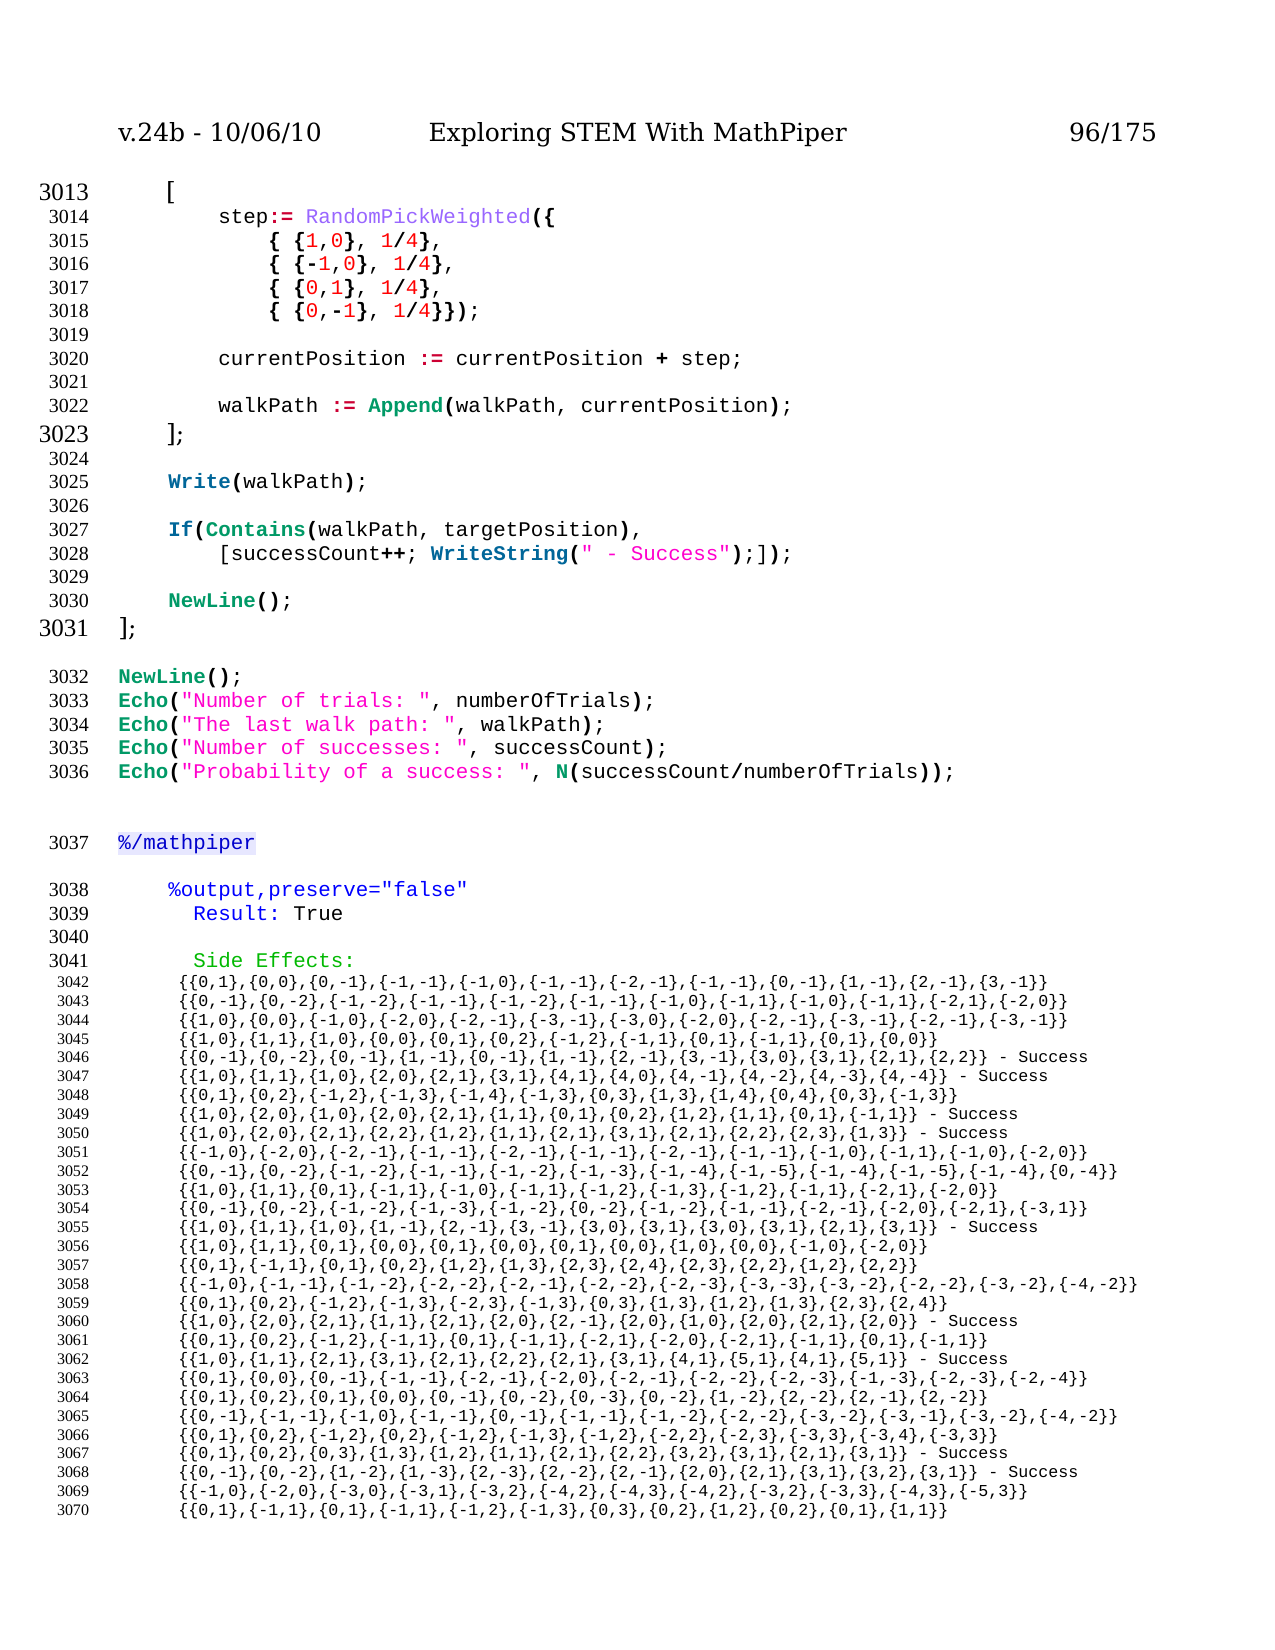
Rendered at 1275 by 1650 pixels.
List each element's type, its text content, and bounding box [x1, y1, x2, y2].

text Result: True [118, 903, 1157, 926]
text ]; [118, 613, 1157, 643]
text [successCount++; WriteString(" - Success");]); [118, 542, 1157, 566]
text {{-1,0},{-2,0},{-3,0},{-3,1},{-3,2},{-4,2},{-4,3},{-4,2},{-3,2},{-3,3},{-4,3},{-5,3}} [118, 1483, 1157, 1502]
text {{1,0},{1,1},{0,1},{-1,1},{-1,0},{-1,1},{-1,2},{-1,3},{-1,2},{-1,1},{-2,1},{-2,0}} [118, 1181, 1157, 1200]
text Echo("Number of trials: ", numberOfTrials); [118, 690, 1157, 713]
text {{1,0},{2,0},{1,0},{2,0},{2,1},{1,1},{0,1},{0,2},{1,2},{1,1},{0,1},{-1,1}} - Success [118, 1106, 1157, 1124]
text {{0,1},{0,0},{0,-1},{-1,-1},{-1,0},{-1,-1},{-2,-1},{-1,-1},{0,-1},{1,-1},{2,-1},{3,-1}} [118, 974, 1157, 992]
text {{0,-1},{0,-2},{-1,-2},{-1,-3},{-1,-2},{0,-2},{-1,-2},{-1,-1},{-2,-1},{-2,0},{-2,1},{-3,1}} [118, 1200, 1157, 1219]
text {{0,-1},{0,-2},{-1,-2},{-1,-1},{-1,-2},{-1,-1},{-1,0},{-1,1},{-1,0},{-1,1},{-2,1},{-2,0}} [118, 992, 1157, 1011]
text currentPosition := currentPosition + step; [118, 348, 1157, 371]
text {{0,1},{0,2},{-1,2},{0,2},{-1,2},{-1,3},{-1,2},{-2,2},{-2,3},{-3,3},{-3,4},{-3,3}} [118, 1426, 1157, 1445]
text Write(walkPath); [118, 472, 1157, 495]
text NewLine(); [118, 590, 1157, 613]
text { {-1,0}, 1/4}, [118, 253, 1157, 277]
text {{1,0},{1,1},{1,0},{2,0},{2,1},{3,1},{4,1},{4,0},{4,-1},{4,-2},{4,-3},{4,-4}} - Success [118, 1068, 1157, 1087]
text {{1,0},{0,0},{-1,0},{-2,0},{-2,-1},{-3,-1},{-3,0},{-2,0},{-2,-1},{-3,-1},{-2,-1},{-3,-1}} [118, 1011, 1157, 1030]
text %output,preserve="false" [118, 879, 1157, 903]
text {{0,-1},{-1,-1},{-1,0},{-1,-1},{0,-1},{-1,-1},{-1,-2},{-2,-2},{-3,-2},{-3,-1},{-3,-2},{-4,-2}} [118, 1407, 1157, 1426]
text {{0,-1},{0,-2},{0,-1},{1,-1},{0,-1},{1,-1},{2,-1},{3,-1},{3,0},{3,1},{2,1},{2,2}} - Success [118, 1049, 1157, 1068]
text {{0,1},{0,2},{-1,2},{-1,1},{0,1},{-1,1},{-2,1},{-2,0},{-2,1},{-1,1},{0,1},{-1,1}} [118, 1332, 1157, 1351]
text Echo("The last walk path: ", walkPath); [118, 713, 1157, 737]
text { {0,-1}, 1/4}}); [118, 301, 1157, 324]
text {{1,0},{1,1},{2,1},{3,1},{2,1},{2,2},{2,1},{3,1},{4,1},{5,1},{4,1},{5,1}} - Success [118, 1351, 1157, 1369]
text {{0,1},{-1,1},{0,1},{0,2},{1,2},{1,3},{2,3},{2,4},{2,3},{2,2},{1,2},{2,2}} [118, 1256, 1157, 1275]
text {{1,0},{1,1},{0,1},{0,0},{0,1},{0,0},{0,1},{0,0},{1,0},{0,0},{-1,0},{-2,0}} [118, 1238, 1157, 1256]
text ]; [118, 419, 1157, 448]
text {{1,0},{2,0},{2,1},{1,1},{2,1},{2,0},{2,-1},{2,0},{1,0},{2,0},{2,1},{2,0}} - Success [118, 1313, 1157, 1332]
text {{-1,0},{-1,-1},{-1,-2},{-2,-2},{-2,-1},{-2,-2},{-2,-3},{-3,-3},{-3,-2},{-2,-2},{-3,-2},{-4,-2}} [118, 1275, 1157, 1294]
text {{1,0},{1,1},{1,0},{1,-1},{2,-1},{3,-1},{3,0},{3,1},{3,0},{3,1},{2,1},{3,1}} - Success [118, 1219, 1157, 1238]
text Echo("Number of successes: ", successCount); [118, 737, 1157, 761]
text NewLine(); [118, 666, 1157, 690]
text {{0,1},{-1,1},{0,1},{-1,1},{-1,2},{-1,3},{0,3},{0,2},{1,2},{0,2},{0,1},{1,1}} [118, 1502, 1157, 1520]
text { {0,1}, 1/4}, [118, 277, 1157, 301]
text step:= RandomPickWeighted({ [118, 206, 1157, 229]
text {{0,1},{0,2},{0,3},{1,3},{1,2},{1,1},{2,1},{2,2},{3,2},{3,1},{2,1},{3,1}} - Success [118, 1445, 1157, 1464]
text {{1,0},{2,0},{2,1},{2,2},{1,2},{1,1},{2,1},{3,1},{2,1},{2,2},{2,3},{1,3}} - Success [118, 1124, 1157, 1143]
text Side Effects: [118, 950, 1157, 974]
text {{-1,0},{-2,0},{-2,-1},{-1,-1},{-2,-1},{-1,-1},{-2,-1},{-1,-1},{-1,0},{-1,1},{-1,0},{-2,0}} [118, 1143, 1157, 1162]
text %/mathpiper [118, 832, 1157, 855]
text Echo("Probability of a success: ", N(successCount/numberOfTrials)); [118, 761, 1157, 784]
text { {1,0}, 1/4}, [118, 229, 1157, 253]
text {{1,0},{1,1},{1,0},{0,0},{0,1},{0,2},{-1,2},{-1,1},{0,1},{-1,1},{0,1},{0,0}} [118, 1030, 1157, 1049]
text {{0,1},{0,2},{-1,2},{-1,3},{-1,4},{-1,3},{0,3},{1,3},{1,4},{0,4},{0,3},{-1,3}} [118, 1087, 1157, 1106]
text {{0,1},{0,0},{0,-1},{-1,-1},{-2,-1},{-2,0},{-2,-1},{-2,-2},{-2,-3},{-1,-3},{-2,-3},{-2,-4}} [118, 1369, 1157, 1388]
text {{0,1},{0,2},{-1,2},{-1,3},{-2,3},{-1,3},{0,3},{1,3},{1,2},{1,3},{2,3},{2,4}} [118, 1294, 1157, 1313]
text walkPath := Append(walkPath, currentPosition); [118, 395, 1157, 419]
text [ [118, 177, 1157, 206]
text If(Contains(walkPath, targetPosition), [118, 519, 1157, 542]
text {{0,-1},{0,-2},{-1,-2},{-1,-1},{-1,-2},{-1,-3},{-1,-4},{-1,-5},{-1,-4},{-1,-5},{-1,-4},{0,-4}} [118, 1162, 1157, 1181]
text {{0,-1},{0,-2},{1,-2},{1,-3},{2,-3},{2,-2},{2,-1},{2,0},{2,1},{3,1},{3,2},{3,1}} - Success [118, 1464, 1157, 1483]
text {{0,1},{0,2},{0,1},{0,0},{0,-1},{0,-2},{0,-3},{0,-2},{1,-2},{2,-2},{2,-1},{2,-2}} [118, 1388, 1157, 1407]
